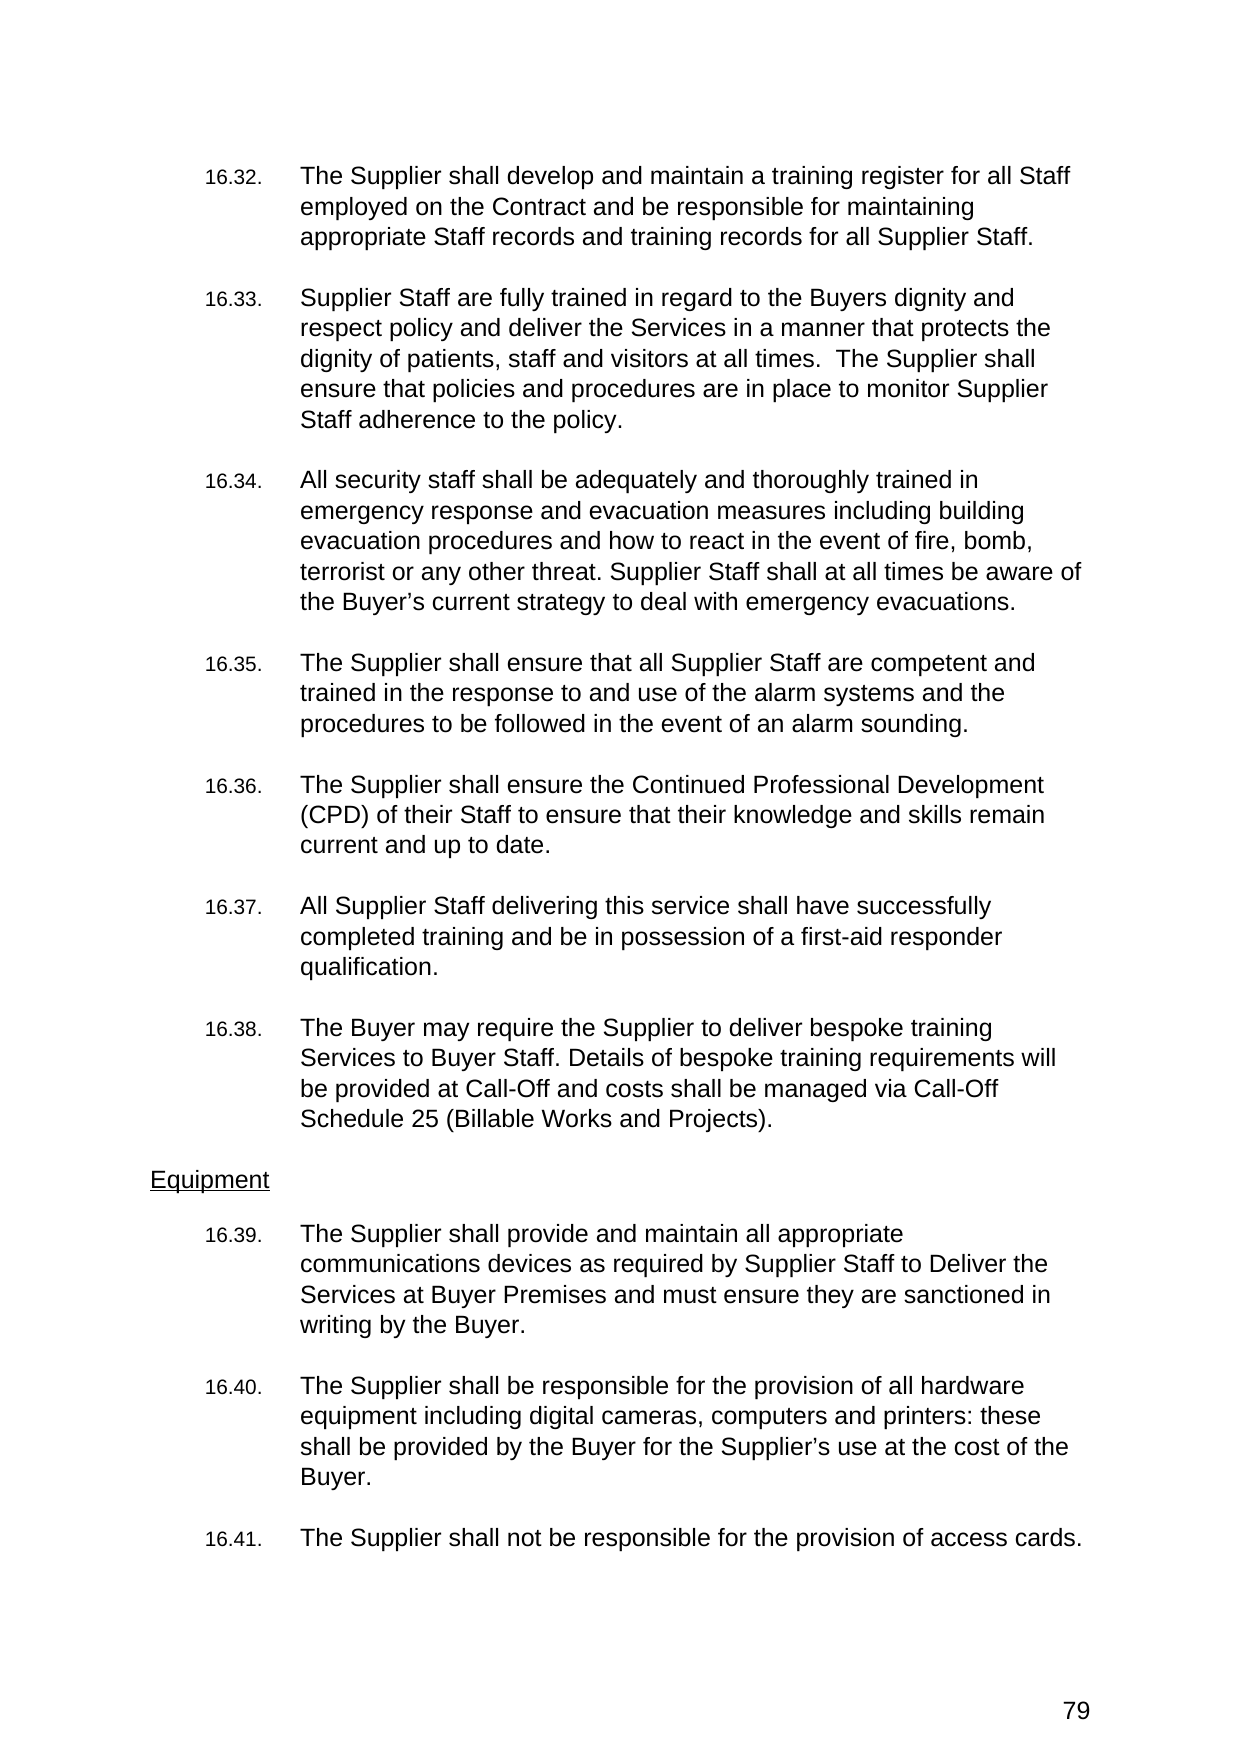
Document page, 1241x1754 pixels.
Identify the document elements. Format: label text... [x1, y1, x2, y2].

list The Supplier shall develop and maintain a training register for all Staff employed on the Contract and be responsible for maintaining appropriate Staff records and training records for all Supplier Staff. [262, 161, 1090, 251]
subtitle Equipment [150, 1165, 1090, 1194]
list The Buyer may require the Supplier to deliver bespoke training Services to Buyer Staff. Details of bespoke training requirements will be provided at Call-Off and costs shall be managed via Call-Off Schedule 25 (Billable Works and Projects). [262, 1013, 1090, 1133]
list All security staff shall be adequately and thoroughly trained in emergency response and evacuation measures including building evacuation procedures and how to react in the event of fire, bomb, terrorist or any other threat. Supplier Staff shall at all times be aware of the Buyer’s current strategy to deal with emergency evacuations. [262, 465, 1090, 616]
list The Supplier shall be responsible for the provision of all hardware equipment including digital cameras, computers and printers: these shall be provided by the Buyer for the Supplier’s use at the cost of the Buyer. [262, 1371, 1090, 1491]
list The Supplier shall not be responsible for the provision of access cards. [262, 1523, 1090, 1552]
list The Supplier shall ensure the Continued Professional Development (CPD) of their Staff to ensure that their knowledge and skills remain current and up to date. [262, 769, 1090, 859]
list The Supplier shall provide and maintain all appropriate communications devices as required by Supplier Staff to Deliver the Services at Buyer Premises and must ensure they are sanctioned in writing by the Buyer. [262, 1219, 1090, 1339]
list All Supplier Staff delivering this service shall have successfully completed training and be in possession of a first-aid responder qualification. [262, 891, 1090, 981]
list Supplier Staff are fully trained in regard to the Buyers dignity and respect policy and deliver the Services in a manner that protects the dignity of patients, staff and visitors at all times. The Supplier shall ensure that policies and procedures are in place to monitor Supplier Staff adherence to the policy. [262, 283, 1090, 433]
list The Supplier shall ensure that all Supplier Staff are competent and trained in the response to and use of the alarm systems and the procedures to be followed in the event of an alarm sounding. [262, 648, 1090, 737]
